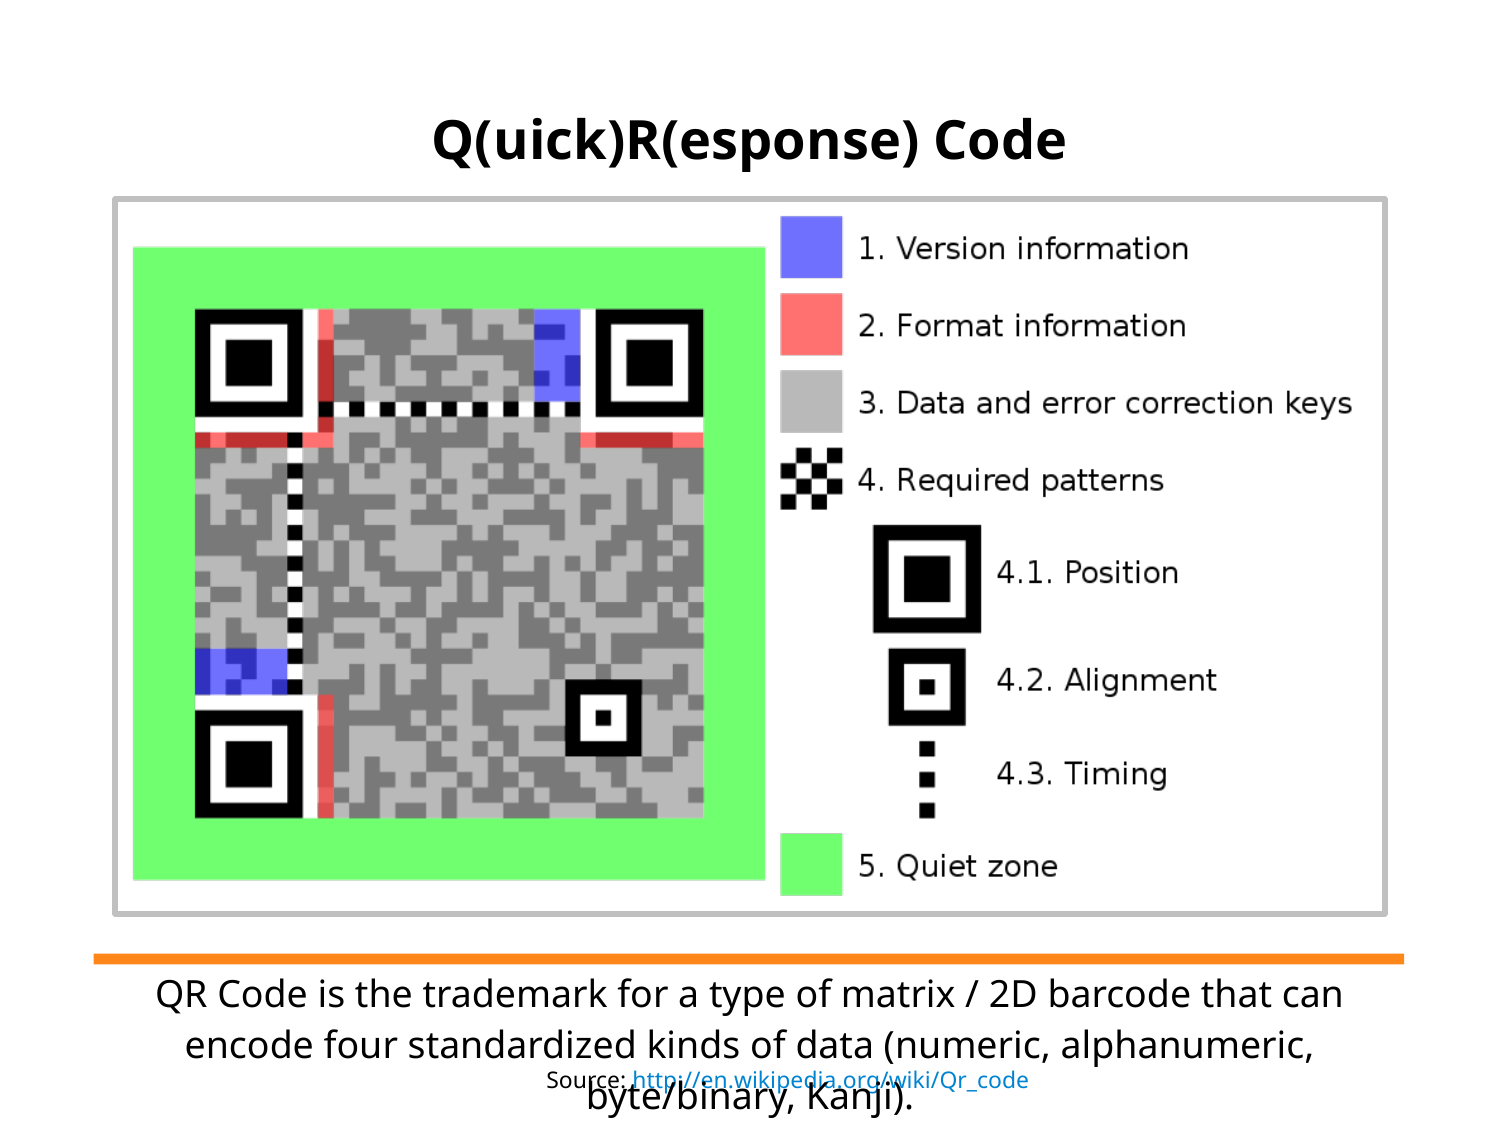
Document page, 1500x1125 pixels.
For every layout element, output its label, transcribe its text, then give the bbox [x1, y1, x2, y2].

picture [0, 0, 1500, 1125]
title Q(uick)R(esponse) Code [75, 44, 1426, 233]
text_box Source: http://en.wikipedia.org/wiki/Qr_code [531, 1073, 997, 1101]
text_box QR Code is the trademark for a type of matrix / 2D barcode that can encode four standardized kinds of data (numeric, alphanumeric, byte/binary, Kanji). [83, 960, 1417, 1073]
